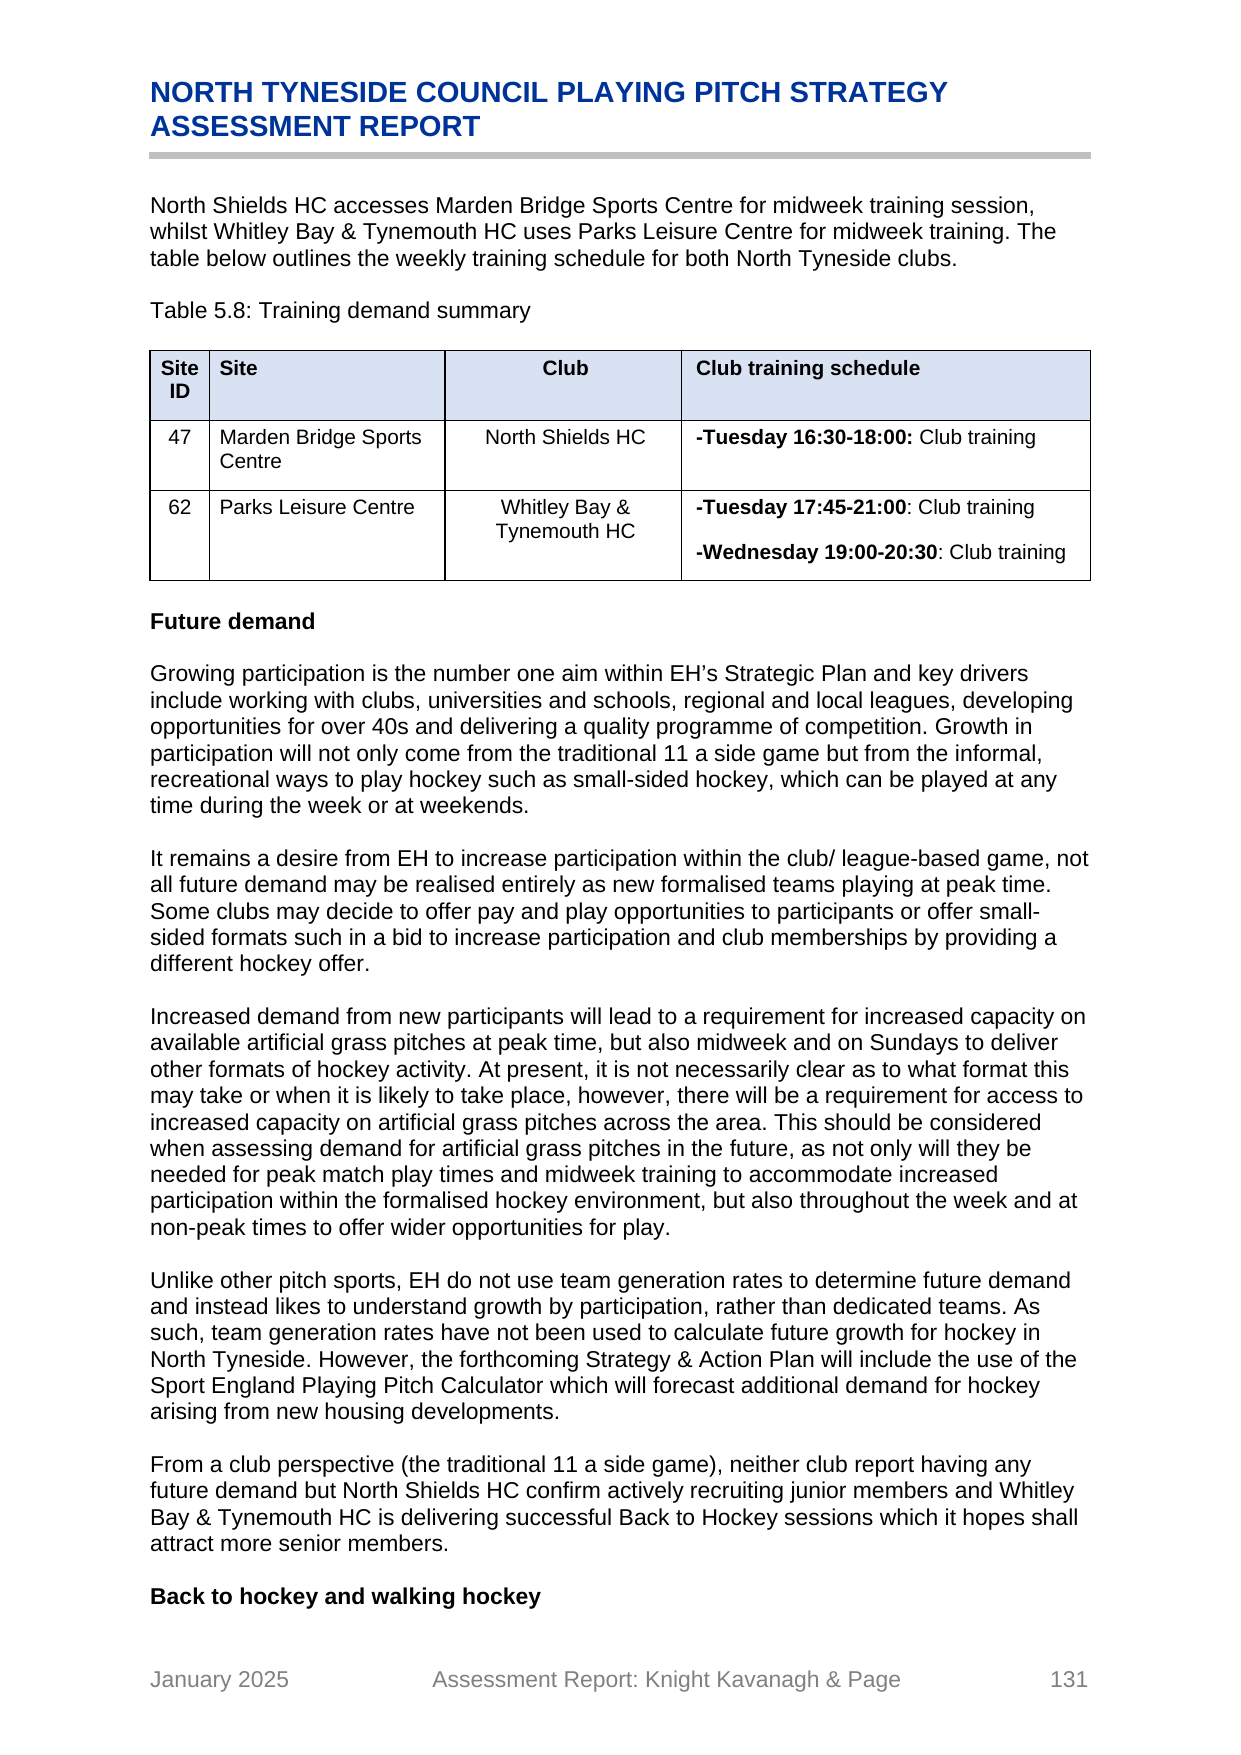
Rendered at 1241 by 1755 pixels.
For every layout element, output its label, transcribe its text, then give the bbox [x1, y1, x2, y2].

text Unlike other pitch sports, EH do not use team generation rates to determine future demand and instead likes to understand growth by participation, rather than dedicated teams. As such, team generation rates have not been used to calculate future growth for hockey in North Tyneside. However, the forthcoming Strategy & Action Plan will include the use of the Sport England Playing Pitch Calculator which will forecast additional demand for hockey arising from new housing developments. [150, 1267, 1090, 1425]
text North Shields HC accesses Marden Bridge Sports Centre for midweek training session, whilst Whitley Bay & Tynemouth HC uses Parks Leisure Centre for midweek training. The table below outlines the weekly training schedule for both North Tyneside clubs. [150, 192, 1090, 271]
table_cell -Tuesday 16:30-18:00: Club training [682, 421, 1090, 490]
table_cell North Shields HC [446, 421, 681, 490]
table_cell 47 [151, 421, 209, 490]
text From a club perspective (the traditional 11 a side game), neither club report having any future demand but North Shields HC confirm actively recruiting junior members and Whitley Bay & Tynemouth HC is delivering successful Back to Hockey sessions which it hopes shall attract more senior members. [150, 1451, 1090, 1556]
table_cell Parks Leisure Centre [210, 491, 444, 580]
text It remains a desire from EH to increase participation within the club/ league-based game, not all future demand may be realised entirely as new formalised teams playing at peak time. Some clubs may decide to offer pay and play opportunities to participants or offer small-sided formats such in a bid to increase participation and club memberships by providing a different hockey offer. [150, 845, 1090, 977]
table_header Club [446, 351, 681, 420]
table_cell Marden Bridge Sports Centre [210, 421, 444, 490]
table_header Club training schedule [682, 351, 1090, 420]
text Increased demand from new participants will lead to a requirement for increased capacity on available artificial grass pitches at peak time, but also midweek and on Sundays to deliver other formats of hockey activity. At present, it is not necessarily clear as to what format this may take or when it is likely to take place, however, there will be a requirement for access to increased capacity on artificial grass pitches across the area. This should be considered when assessing demand for artificial grass pitches in the future, as not only will they be needed for peak match play times and midweek training to accommodate increased participation within the formalised hockey environment, but also throughout the week and at non-peak times to offer wider opportunities for play. [150, 1003, 1090, 1240]
table_cell Whitley Bay & Tynemouth HC [446, 491, 681, 580]
text Future demand [150, 608, 1090, 634]
text Growing participation is the number one aim within EH’s Strategic Plan and key drivers include working with clubs, universities and schools, regional and local leagues, developing opportunities for over 40s and delivering a quality programme of competition. Growth in participation will not only come from the traditional 11 a side game but from the informal, recreational ways to play hockey such as small-sided hockey, which can be played at any time during the week or at weekends. [150, 660, 1090, 818]
table_cell -Tuesday 17:45-21:00: Club training -Wednesday 19:00-20:30: Club training [682, 491, 1090, 580]
text Table 5.8: Training demand summary [150, 297, 1054, 324]
table_header Site ID [151, 351, 209, 420]
table_header Site [210, 351, 444, 420]
table_cell 62 [151, 491, 209, 580]
text Back to hockey and walking hockey [150, 1583, 1090, 1609]
